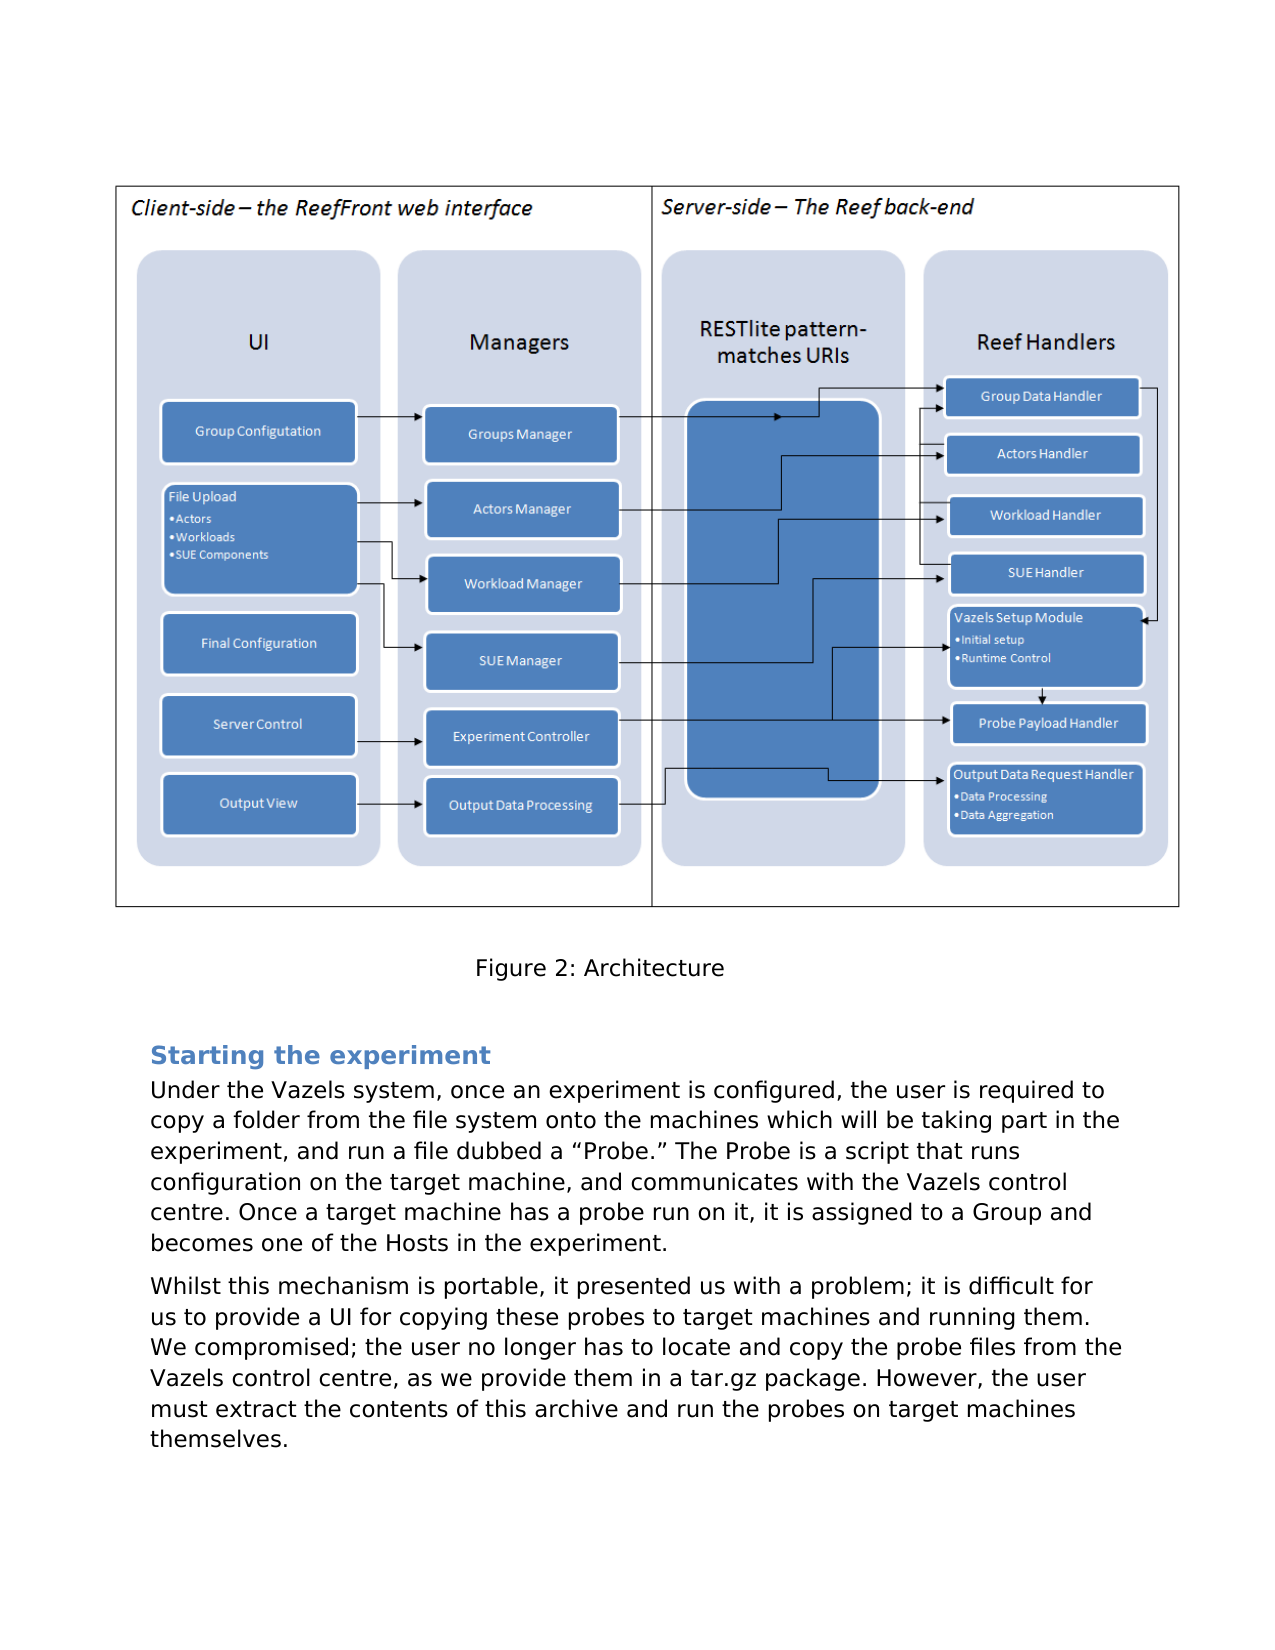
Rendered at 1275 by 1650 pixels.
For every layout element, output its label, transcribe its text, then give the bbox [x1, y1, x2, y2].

subtitle Starting the experiment [150, 1042, 1125, 1071]
text Figure 2: Architecture [75, 955, 1125, 982]
text Under the Vazels system, once an experiment is configured, the user is required to copy a folder from the file system onto the machines which will be taking part in the experiment, and run a file dubbed a “Probe.” The Probe is a script that runs configuration on the target machine, and communicates with the Vazels control centre. Once a target machine has a probe run on it, it is assigned to a Group and becomes one of the Hosts in the experiment. [150, 1077, 1125, 1257]
picture [91, 159, 1214, 942]
text Whilst this mechanism is portable, it presented us with a problem; it is difficult for us to provide a UI for copying these probes to target machines and running them. We compromised; the user no longer has to locate and copy the probe files from the Vazels control centre, as we provide them in a tar.gz package. However, the user must extract the contents of this archive and run the probes on target machines themselves. [150, 1273, 1125, 1453]
